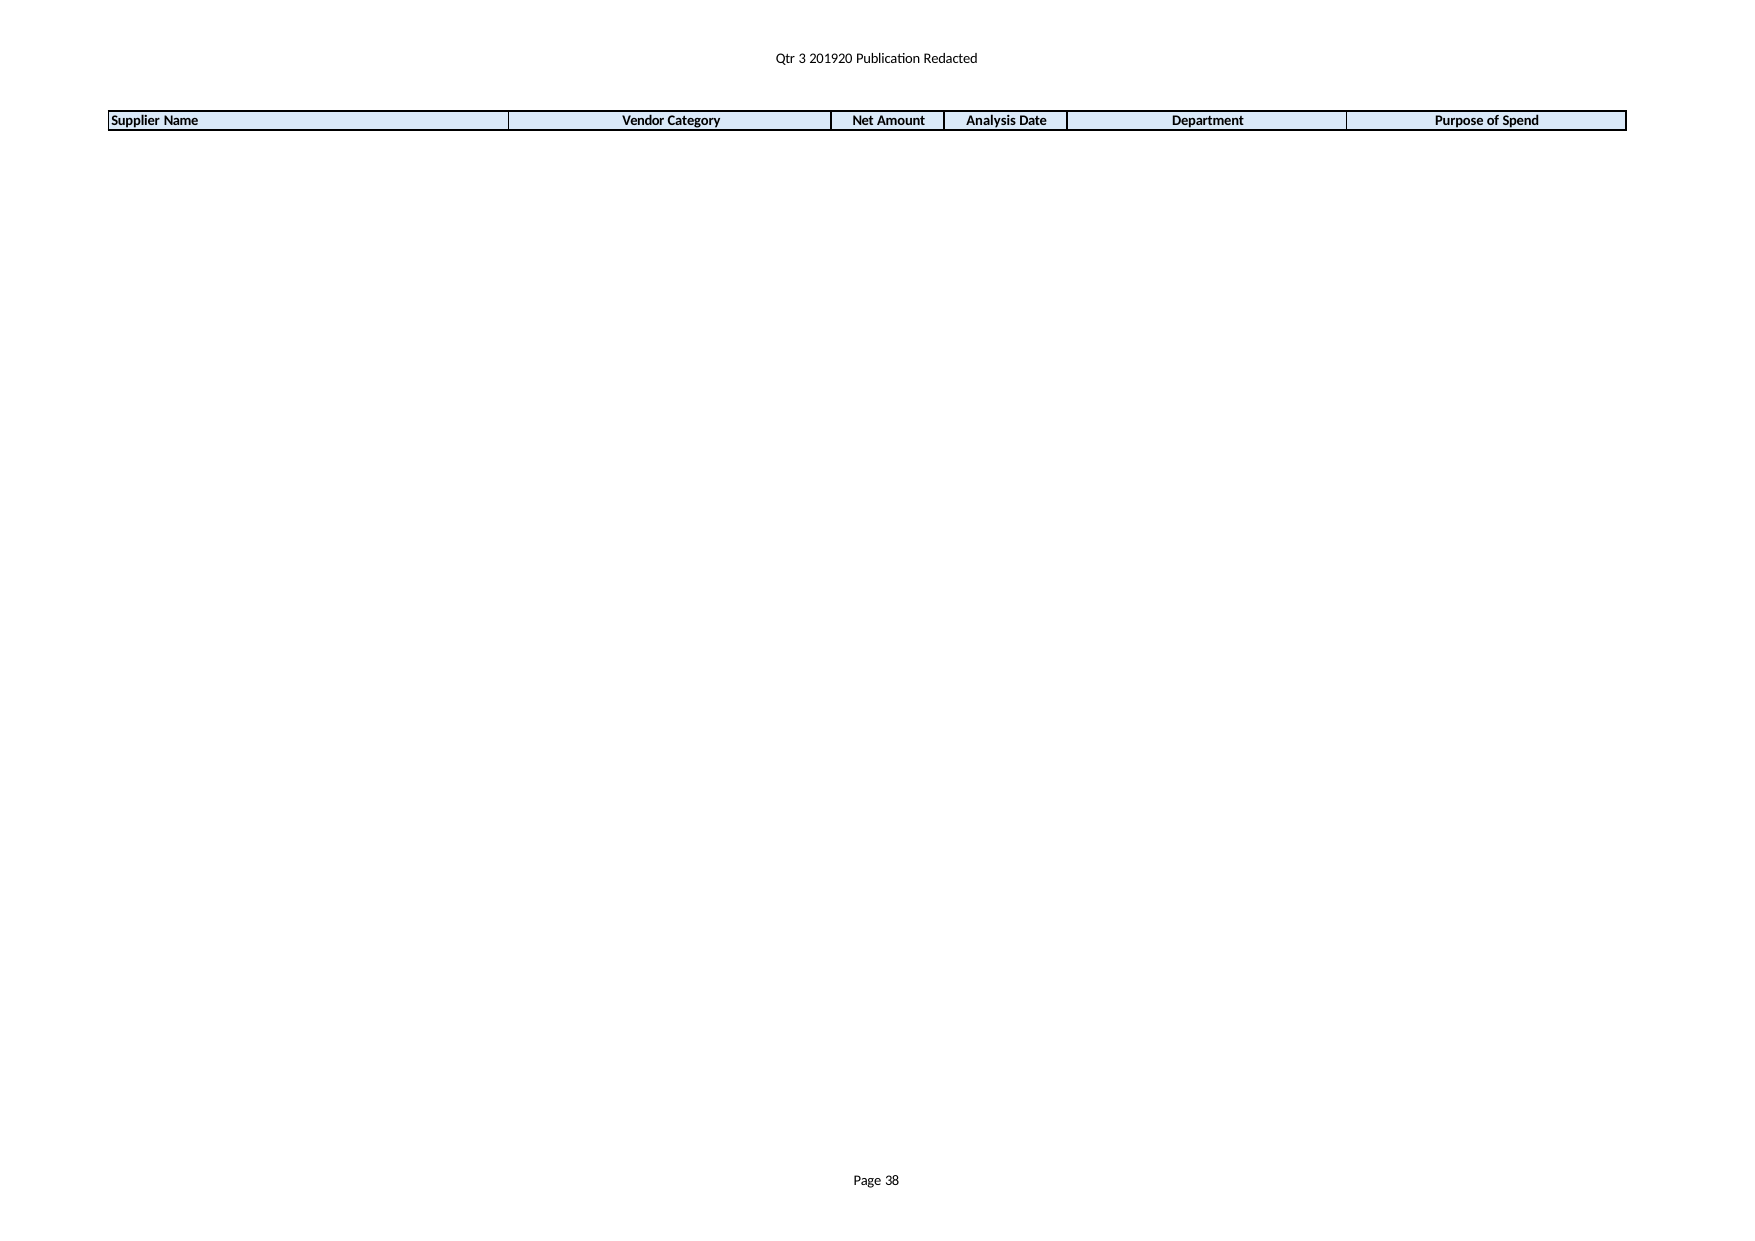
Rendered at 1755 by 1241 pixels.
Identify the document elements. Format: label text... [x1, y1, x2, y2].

table_header Supplier Name [109, 112, 508, 129]
table_header Department [1068, 112, 1346, 129]
table_header Net Amount [832, 112, 943, 129]
table_header Analysis Date [945, 112, 1066, 129]
table_header Purpose of Spend [1347, 112, 1625, 129]
table_header Vendor Category [509, 112, 830, 129]
